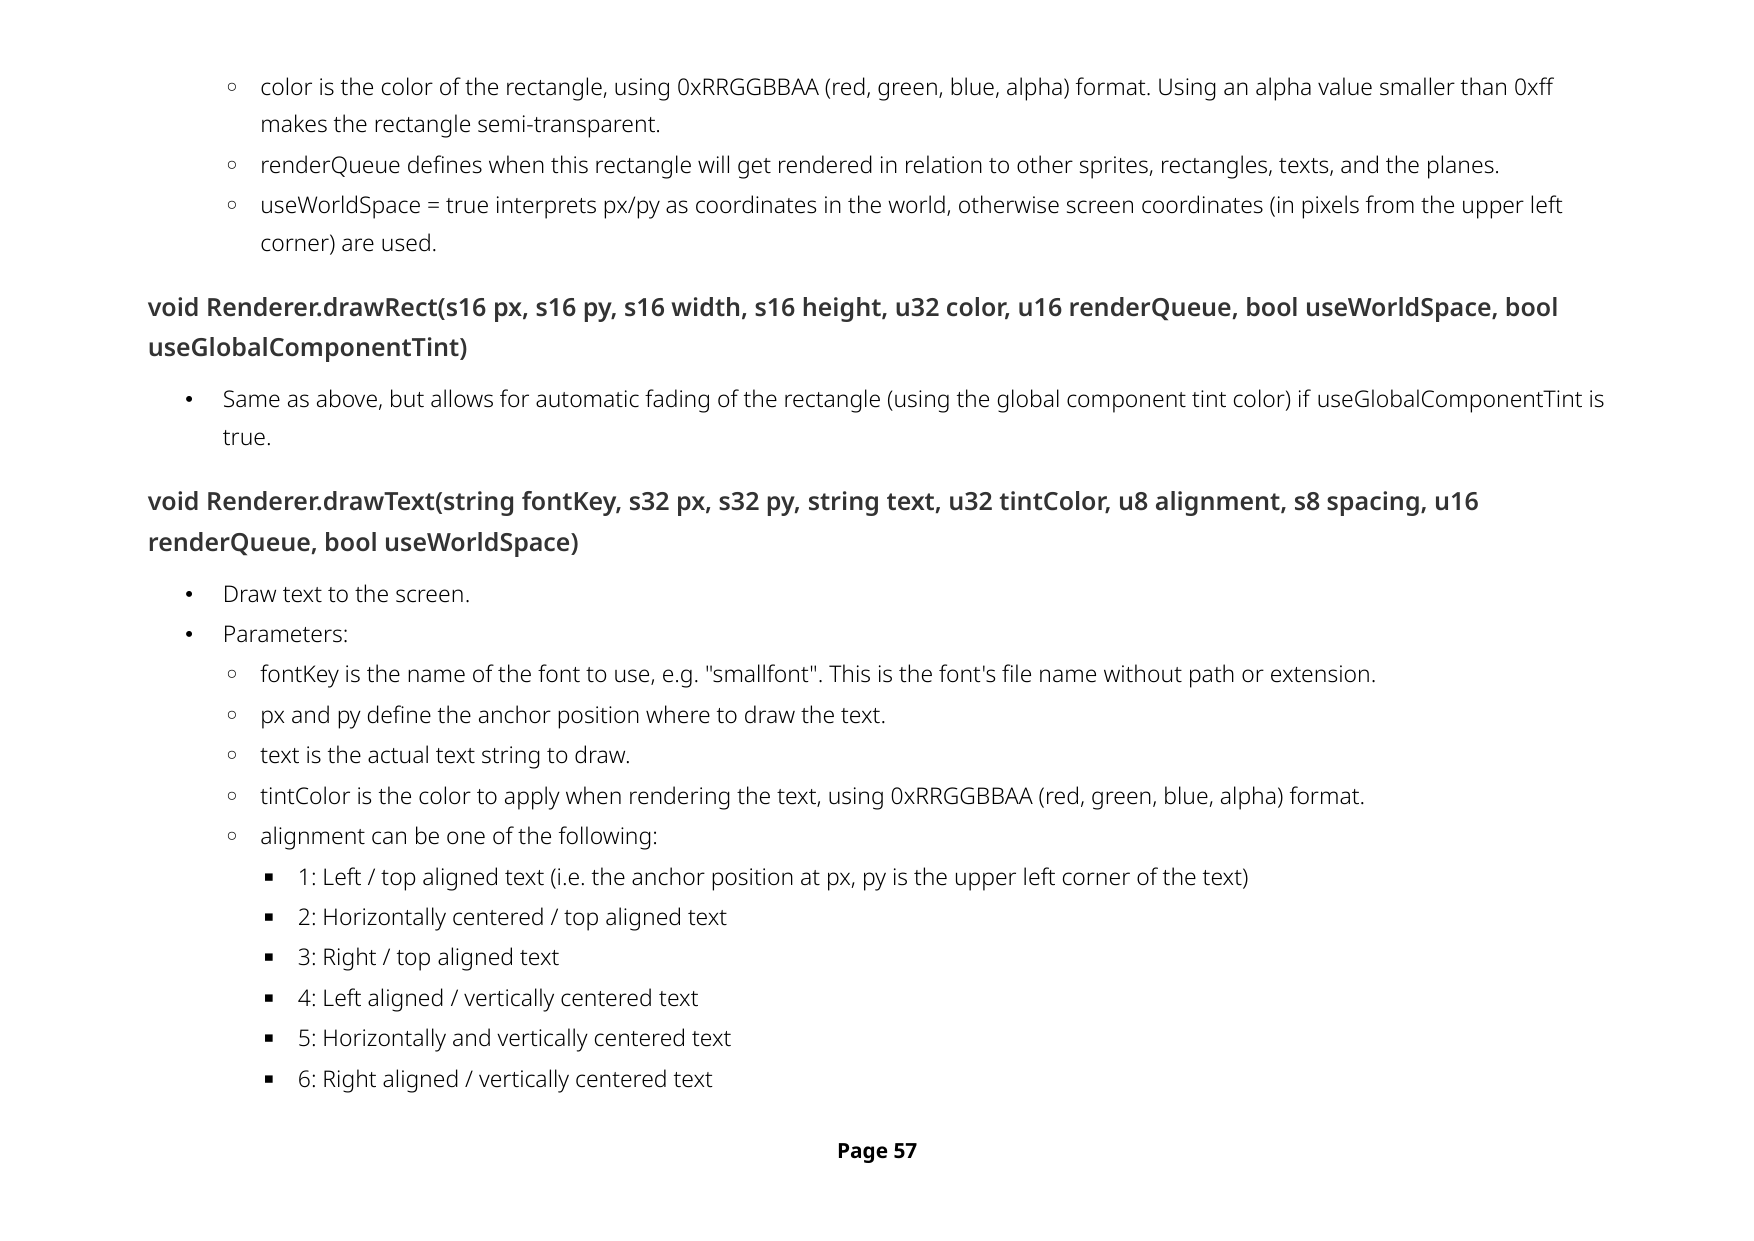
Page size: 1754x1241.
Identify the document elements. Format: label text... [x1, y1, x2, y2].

subtitle void Renderer.drawRect(s16 px, s16 py, s16 width, s16 height, u32 color, u16 renderQueue, bool useWorldSpace, bool useGlobalComponentTint) [148, 289, 1606, 364]
list fontKey is the name of the font to use, e.g. "smallfont". This is the font's file name without path or extension. [223, 658, 1606, 689]
list 1: Left / top aligned text (i.e. the anchor position at px, py is the upper left corner of the text) [260, 860, 1606, 892]
list 4: Left aligned / vertically centered text [260, 982, 1606, 1013]
list tintColor is the color to apply when rendering the text, using 0xRRGGBBAA (red, green, blue, alpha) format. [223, 779, 1606, 811]
list 5: Horizontally and vertically centered text [260, 1022, 1606, 1053]
list color is the color of the rectangle, using 0xRRGGBBAA (red, green, blue, alpha) format. Using an alpha value smaller than 0xff makes the rectangle semi-transparent. [223, 71, 1606, 139]
list Same as above, but allows for automatic fading of the rectangle (using the global component tint color) if useGlobalComponentTint is true. [185, 383, 1606, 452]
list 6: Right aligned / vertically centered text [260, 1062, 1606, 1094]
list alignment can be one of the following: [223, 820, 1606, 851]
list px and py define the anchor position where to draw the text. [223, 699, 1606, 730]
list 3: Right / top aligned text [260, 941, 1606, 972]
list text is the actual text string to draw. [223, 739, 1606, 770]
list 2: Horizontally centered / top aligned text [260, 901, 1606, 932]
list Draw text to the screen. [185, 577, 1606, 609]
subtitle void Renderer.drawText(string fontKey, s32 px, s32 py, string text, u32 tintColor, u8 alignment, s8 spacing, u16 renderQueue, bool useWorldSpace) [148, 483, 1606, 558]
list useWorldSpace = true interprets px/py as coordinates in the world, otherwise screen coordinates (in pixels from the upper left corner) are used. [223, 189, 1606, 258]
list Parameters: [185, 618, 1606, 649]
list renderQueue defines when this rectangle will get rendered in relation to other sprites, rectangles, texts, and the planes. [223, 149, 1606, 180]
